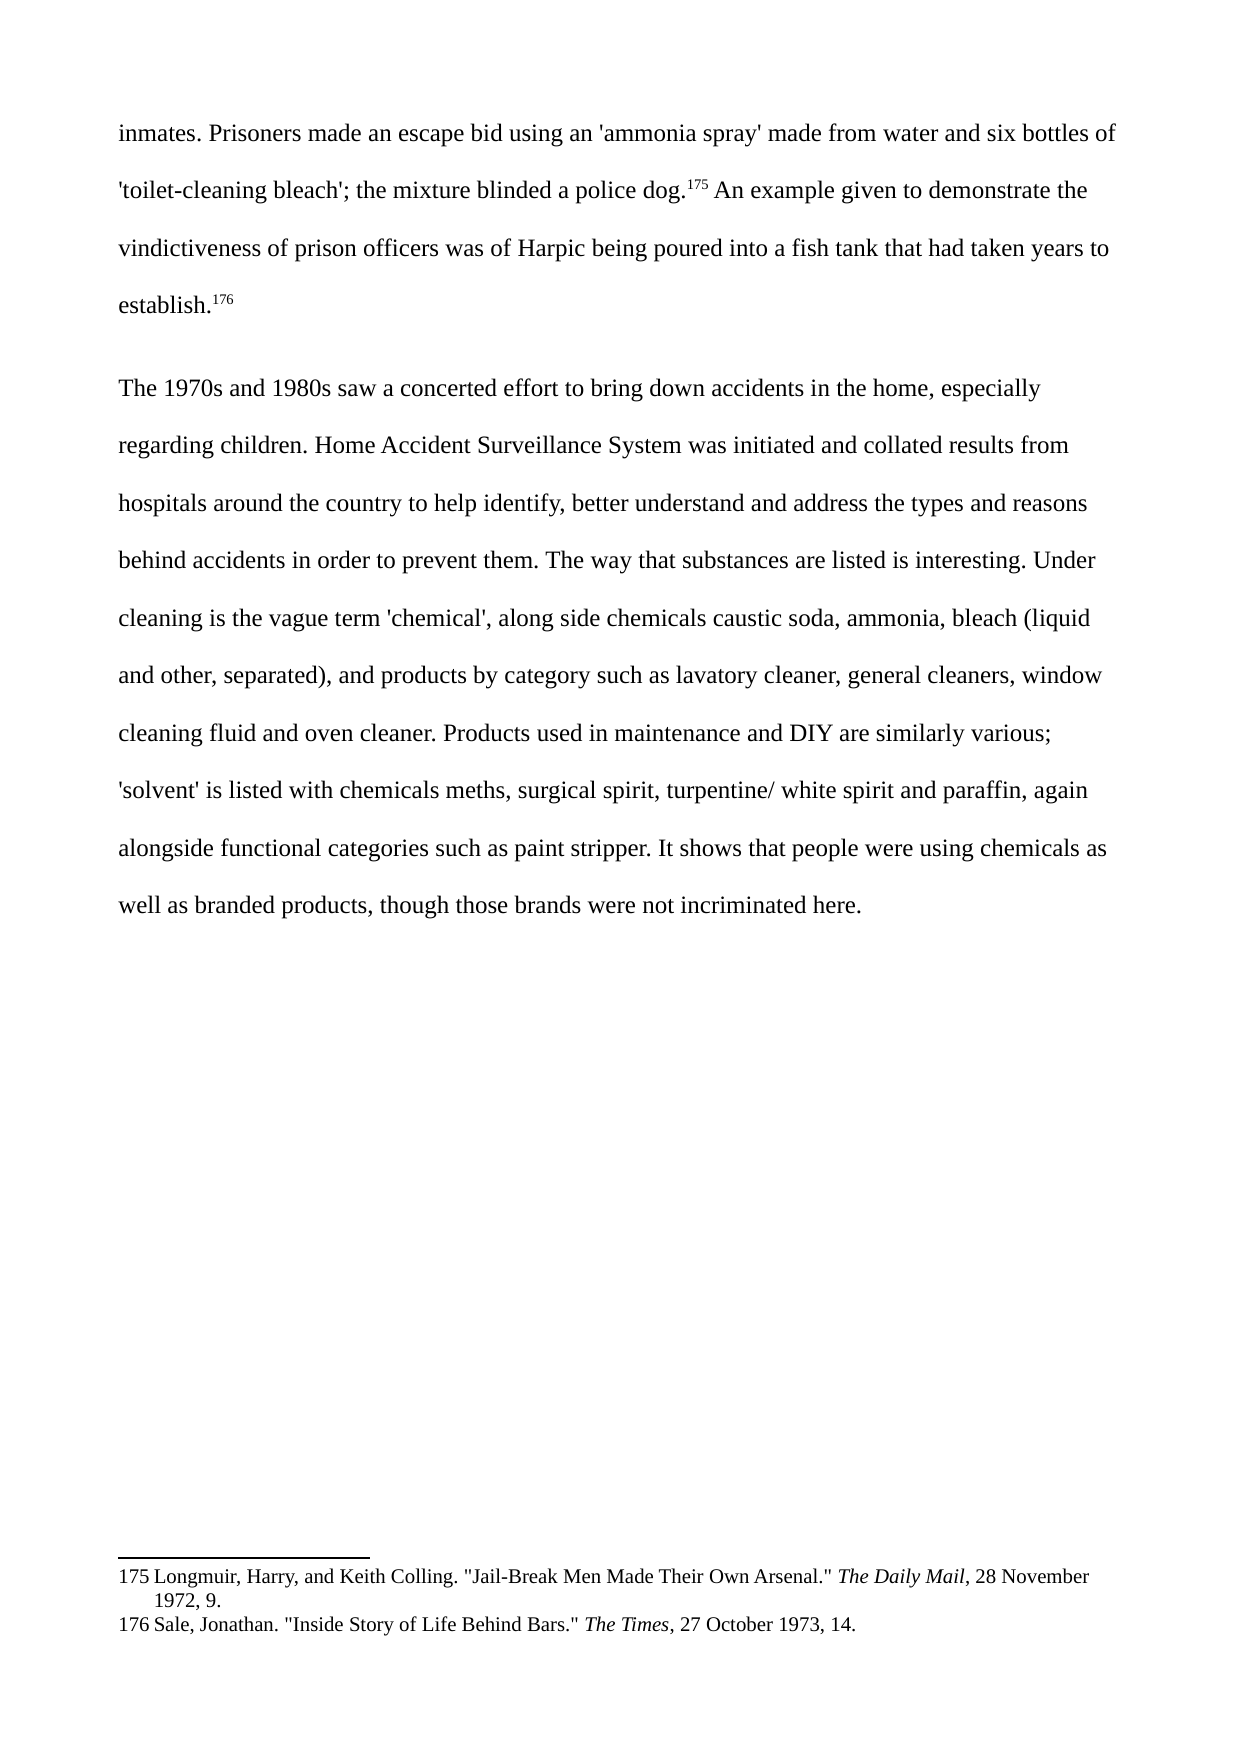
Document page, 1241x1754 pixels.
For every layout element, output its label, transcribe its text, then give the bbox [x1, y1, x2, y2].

text Sale, Jonathan. "Inside Story of Life Behind Bars." The Times, 27 October 1973, 14. [118, 1612, 1122, 1636]
text Longmuir, Harry, and Keith Colling. "Jail-Break Men Made Their Own Arsenal." The Daily Mail, 28 November 1972, 9. [118, 1564, 1122, 1612]
text inmates. Prisoners made an escape bid using an 'ammonia spray' made from water and six bottles of 'toilet-cleaning bleach'; the mixture blinded a police dog. An example given to demonstrate the vindictiveness of prison officers was of Harpic being poured into a fish tank that had taken years to establish. [118, 118, 1122, 319]
text The 1970s and 1980s saw a concerted effort to bring down accidents in the home, especially regarding children. Home Accident Surveillance System was initiated and collated results from hospitals around the country to help identify, better understand and address the types and reasons behind accidents in order to prevent them. The way that substances are listed is interesting. Under cleaning is the vague term 'chemical', along side chemicals caustic soda, ammonia, bleach (liquid and other, separated), and products by category such as lavatory cleaner, general cleaners, window cleaning fluid and oven cleaner. Products used in maintenance and DIY are similarly various; 'solvent' is listed with chemicals meths, surgical spirit, turpentine/ white spirit and paraffin, again alongside functional categories such as paint stripper. It shows that people were using chemicals as well as branded products, though those brands were not incriminated here. [118, 373, 1122, 919]
